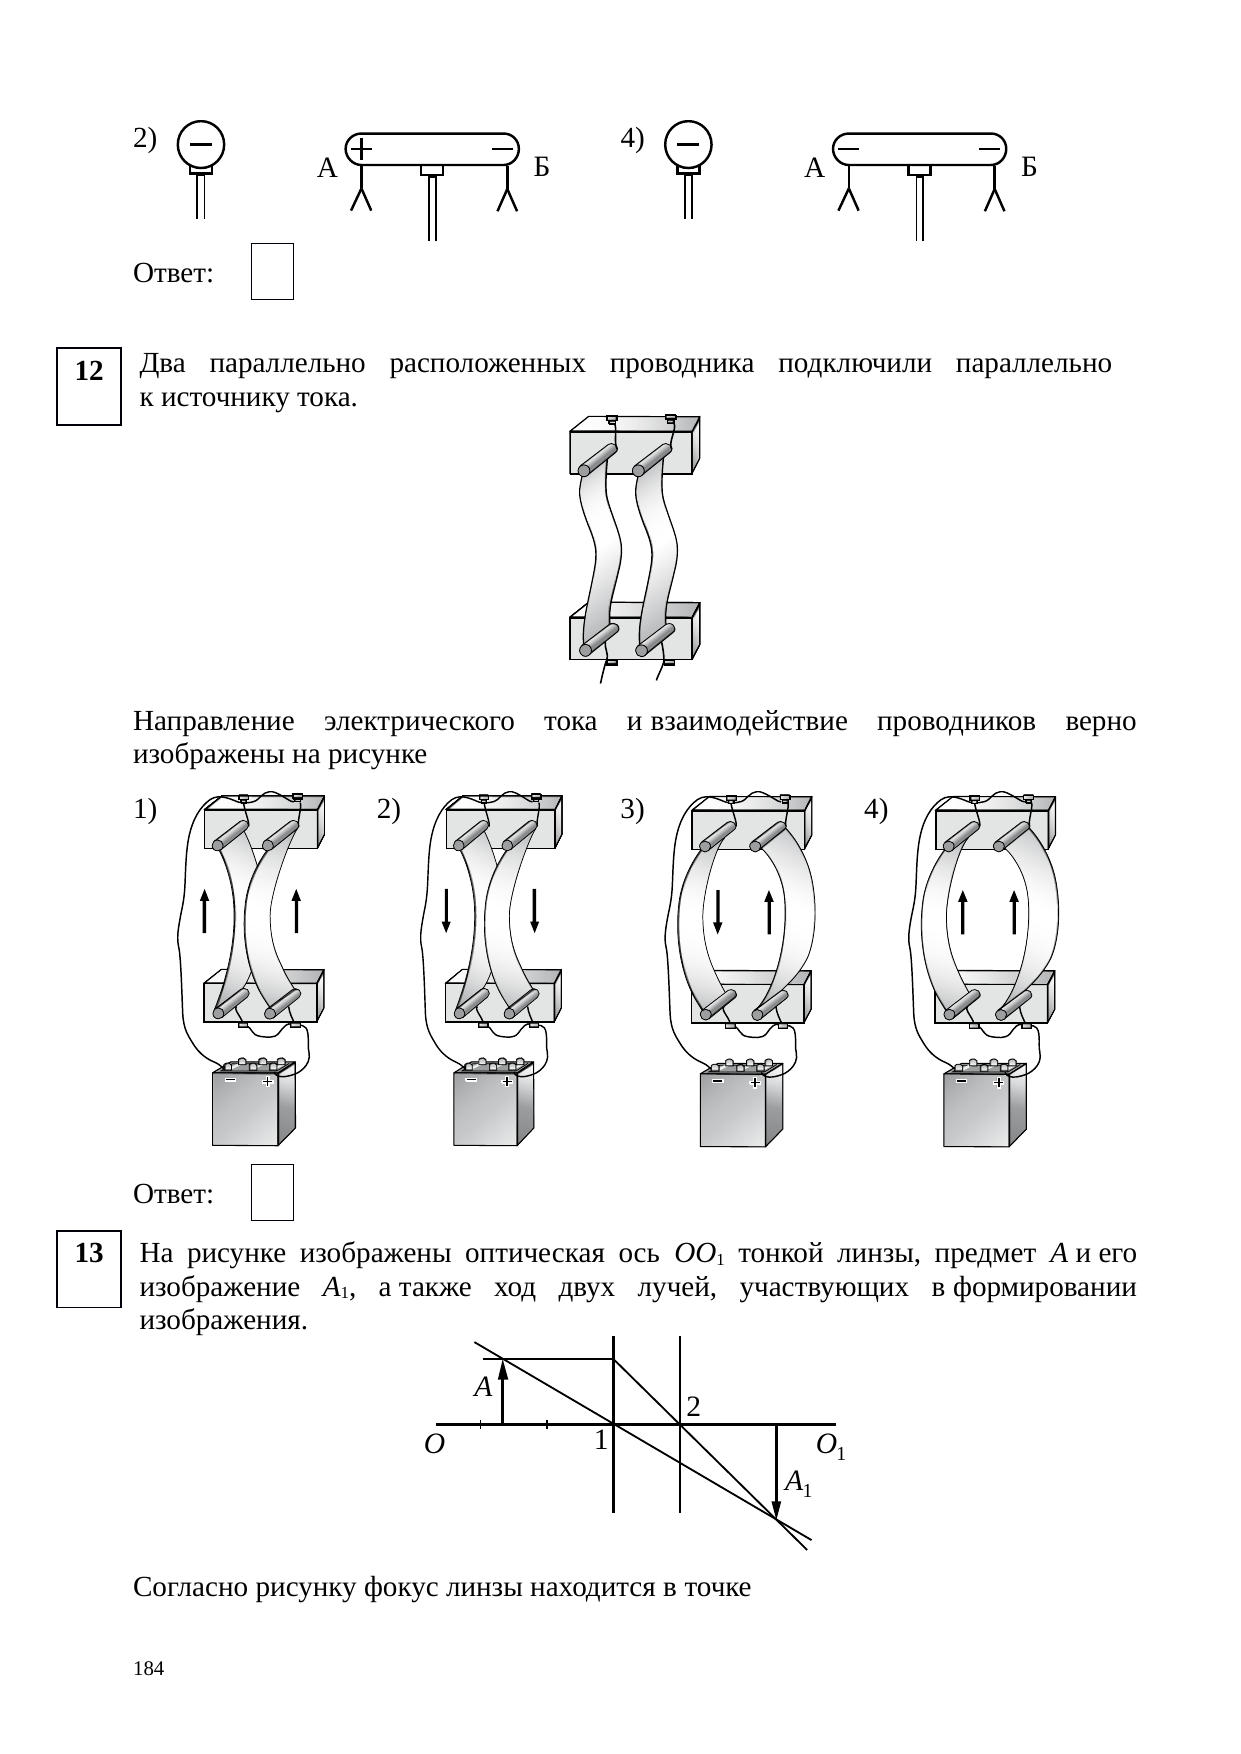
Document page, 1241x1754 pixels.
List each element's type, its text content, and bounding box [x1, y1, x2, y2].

table_header [509, 1360, 612, 1421]
text Согласно рисунку фокус линзы находится в точке [133, 1569, 1137, 1603]
table_header [910, 799, 1039, 1072]
text 13 [60, 1233, 118, 1305]
table_header [489, 1023, 526, 1036]
table_header [607, 475, 651, 601]
table_header Ответ: [133, 243, 251, 299]
table_header [621, 1426, 679, 1460]
table_header 4) [864, 789, 908, 1150]
table_header Ответ: [133, 1164, 251, 1220]
text Два параллельно расположенных проводника подключили параллельно к источнику тока. [133, 345, 1137, 412]
table_header [177, 789, 377, 1150]
table_header [420, 789, 620, 1150]
table_header [558, 415, 605, 683]
table_cell [177, 118, 620, 243]
text На рисунке изображены оптическая ось ОО1 тонкой линзы, предмет А и его изображение А1, а также ход двух лучей, участвующих в формировании изображения. [133, 1235, 1137, 1336]
table_header [412, 1336, 804, 1550]
table_header [615, 1336, 679, 1421]
table_header [947, 850, 1028, 970]
table_header [504, 1362, 608, 1423]
table_header [179, 799, 308, 1072]
table_header [684, 1426, 775, 1516]
table_header [253, 849, 265, 863]
table_cell 2) [133, 118, 177, 243]
table_header [602, 415, 712, 683]
table_header [908, 789, 1108, 1150]
table_header [980, 1024, 1016, 1036]
table_header [704, 850, 784, 970]
table_header 3) [620, 789, 664, 1150]
table_header [248, 1023, 286, 1036]
table_header [666, 798, 795, 1072]
table_header [681, 1336, 858, 1550]
text Направление электрического тока и взаимодействие проводников верно изображены на рисунке [133, 703, 1137, 770]
table_header [493, 849, 504, 863]
table_header [422, 809, 546, 1072]
table_header [681, 1428, 765, 1511]
table_header [615, 1363, 675, 1423]
table_header [736, 1024, 773, 1036]
table_header 2) [377, 789, 420, 1150]
table_cell 4) [620, 118, 664, 243]
table_header [664, 789, 864, 1150]
table_header 1) [133, 789, 177, 1150]
table_header [252, 244, 293, 299]
text 12 [60, 351, 118, 422]
table_cell [664, 118, 1108, 243]
table_header [252, 1165, 293, 1220]
